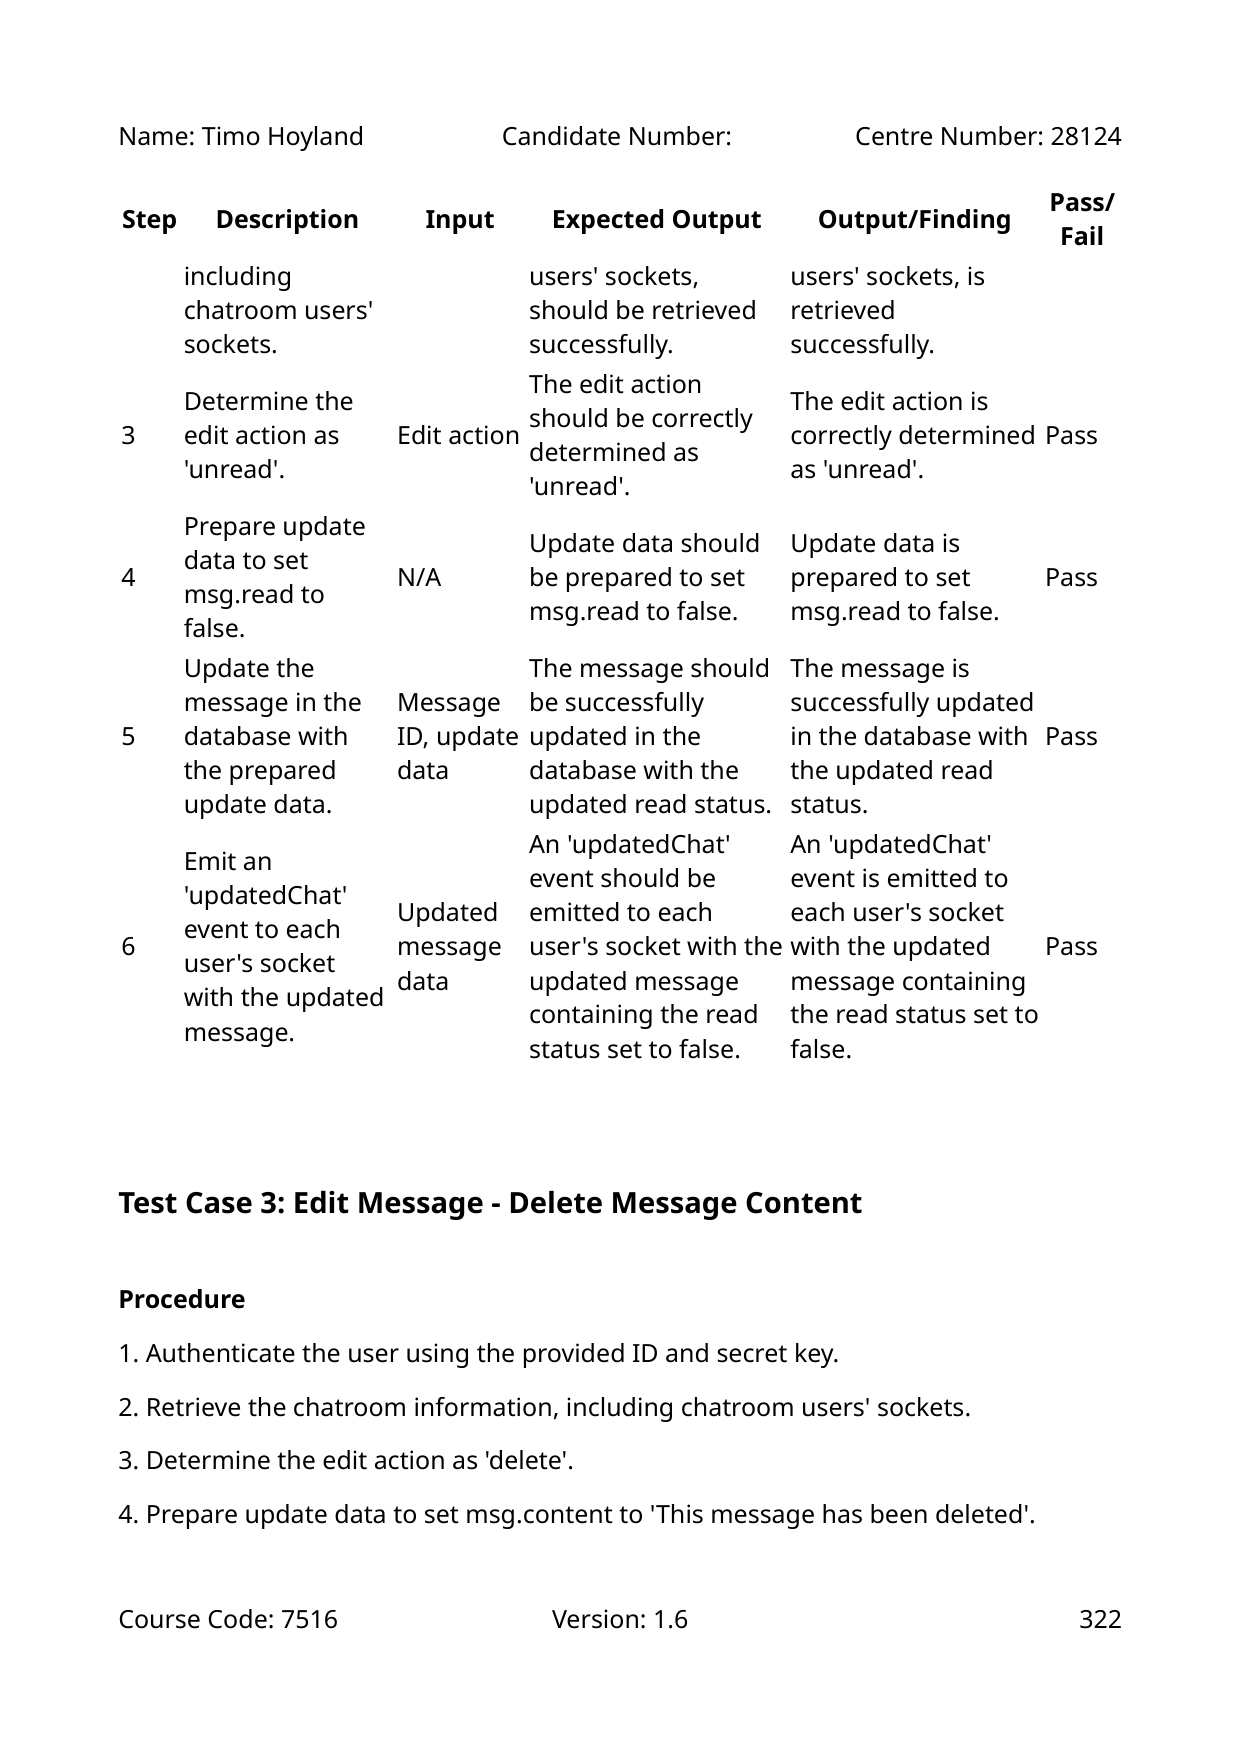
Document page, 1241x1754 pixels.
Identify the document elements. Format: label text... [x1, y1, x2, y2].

table_cell users' sockets, is retrieved successfully. [787, 256, 1042, 364]
table_cell Determine the edit action as 'unread'. [181, 364, 394, 506]
table_cell Pass [1042, 506, 1122, 648]
table_cell An 'updatedChat' event should be emitted to each user's socket with the updated message containing the read status set to false. [526, 824, 787, 1068]
table_header Step [118, 182, 181, 256]
table_cell N/A [394, 506, 526, 648]
table_header Pass/Fail [1042, 182, 1122, 256]
table_cell Prepare update data to set msg.read to false. [181, 506, 394, 648]
table_cell Update data is prepared to set msg.read to false. [787, 506, 1042, 648]
table_cell 4 [118, 506, 181, 648]
table_cell The message should be successfully updated in the database with the updated read status. [526, 648, 787, 824]
table_cell Pass [1042, 364, 1122, 506]
table_cell An 'updatedChat' event is emitted to each user's socket with the updated message containing the read status set to false. [787, 824, 1042, 1068]
table_cell Update the message in the database with the prepared update data. [181, 648, 394, 824]
table_cell Emit an 'updatedChat' event to each user's socket with the updated message. [181, 824, 394, 1068]
table_cell [394, 256, 526, 364]
table_cell The edit action is correctly determined as 'unread'. [787, 364, 1042, 506]
text 2. Retrieve the chatroom information, including chatroom users' sockets. [118, 1389, 1122, 1423]
table_cell The message is successfully updated in the database with the updated read status. [787, 648, 1042, 824]
text 3. Determine the edit action as 'delete'. [118, 1443, 1122, 1477]
table_cell Pass [1042, 648, 1122, 824]
table_cell Message ID, update data [394, 648, 526, 824]
table_cell 5 [118, 648, 181, 824]
table_cell 6 [118, 824, 181, 1068]
table_header Output/Finding [787, 182, 1042, 256]
text Procedure [118, 1282, 1122, 1316]
table_cell users' sockets, should be retrieved successfully. [526, 256, 787, 364]
table_header Input [394, 182, 526, 256]
table_cell Pass [1042, 824, 1122, 1068]
table_header Expected Output [526, 182, 787, 256]
table_cell Updated message data [394, 824, 526, 1068]
table_header Description [181, 182, 394, 256]
table_cell 3 [118, 364, 181, 506]
table_cell Update data should be prepared to set msg.read to false. [526, 506, 787, 648]
table_cell Edit action [394, 364, 526, 506]
table_cell [118, 256, 181, 364]
table_cell including chatroom users' sockets. [181, 256, 394, 364]
text 4. Prepare update data to set msg.content to 'This message has been deleted'. [118, 1497, 1122, 1531]
text 1. Authenticate the user using the provided ID and secret key. [118, 1335, 1122, 1369]
table_cell The edit action should be correctly determined as 'unread'. [526, 364, 787, 506]
table_cell [1042, 256, 1122, 364]
subtitle Test Case 3: Edit Message - Delete Message Content [118, 1182, 1122, 1222]
